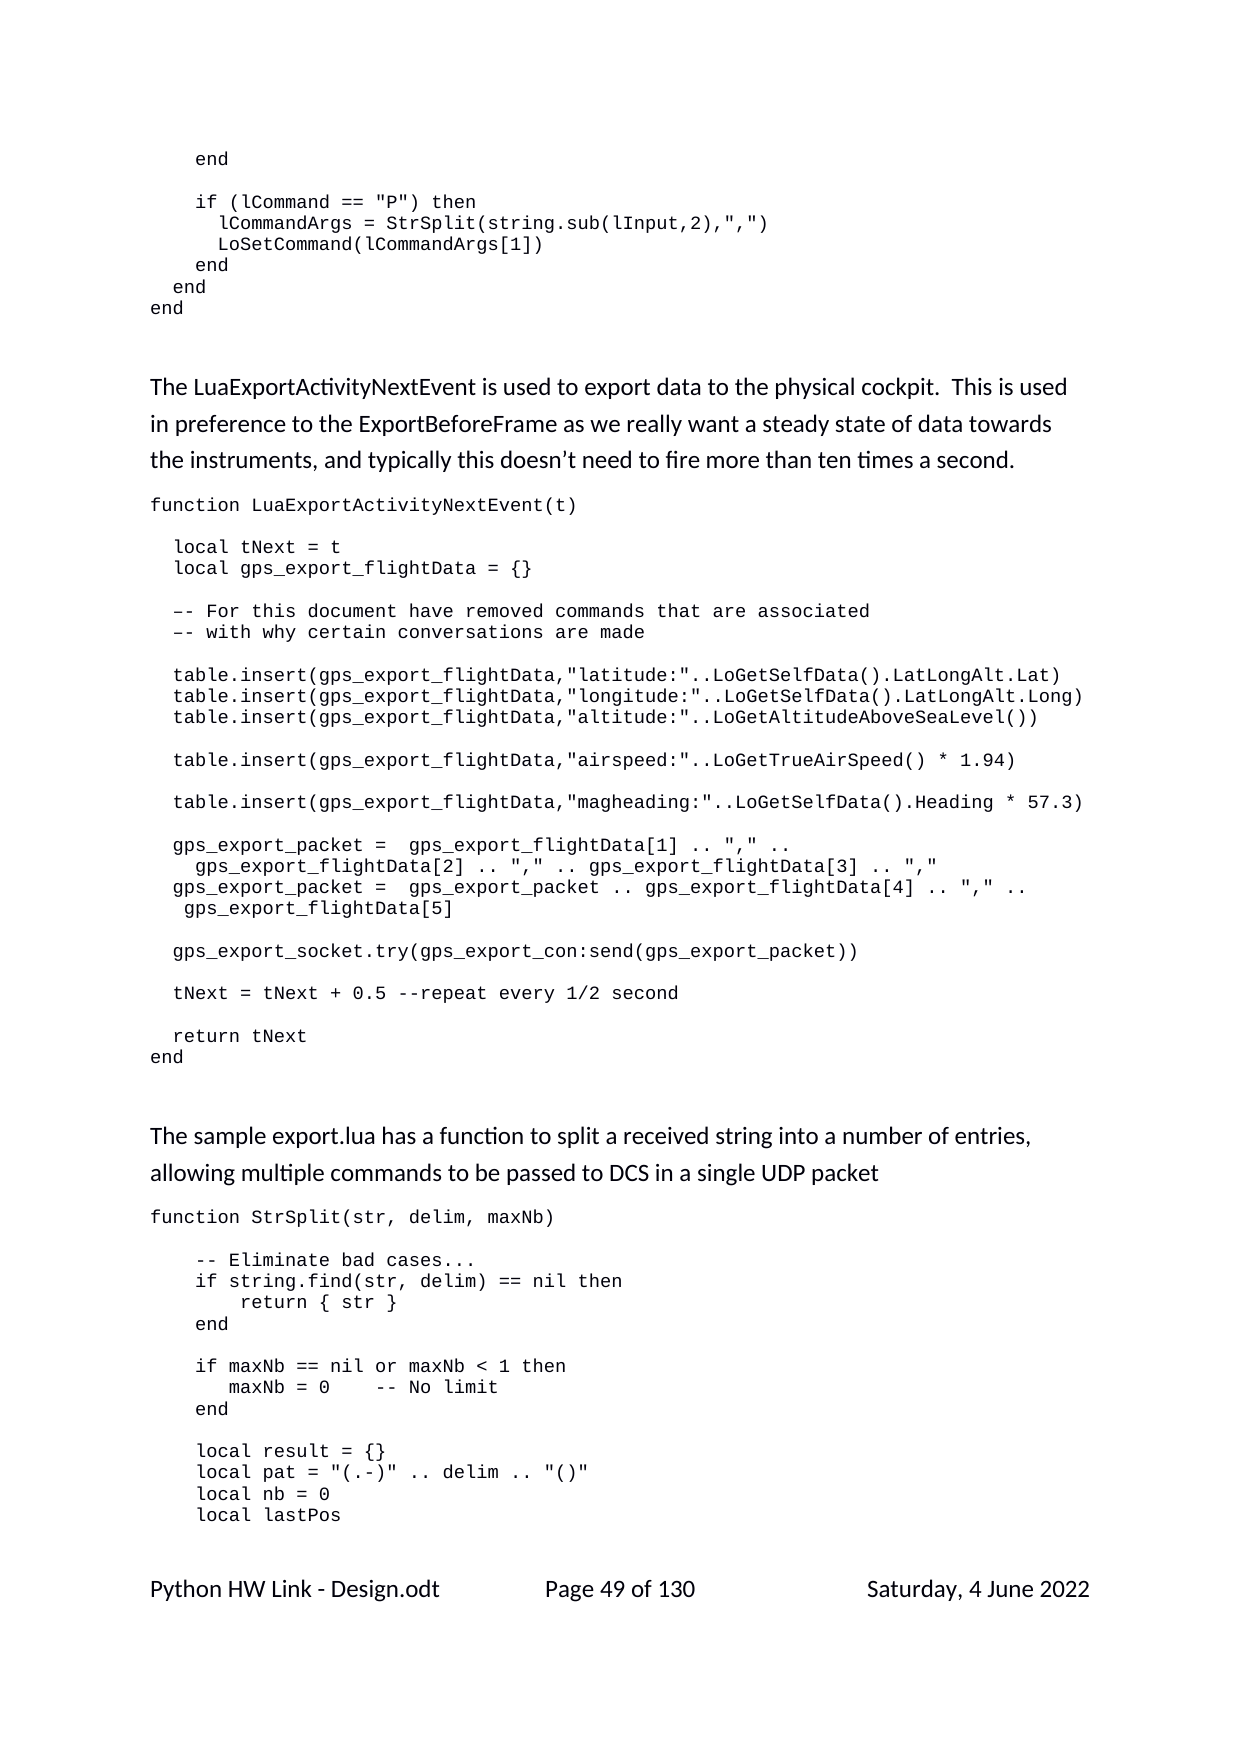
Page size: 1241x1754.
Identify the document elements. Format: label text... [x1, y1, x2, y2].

text LoSetCommand(lCommandArgs[1]) [150, 235, 1090, 256]
text if (lCommand == "P") then [150, 192, 1090, 214]
text end [150, 1048, 1090, 1069]
text local result = {} [150, 1442, 1090, 1463]
text gps_export_flightData[2] .. "," .. gps_export_flightData[3] .. "," [150, 857, 1090, 878]
text maxNb = 0 -- No limit [150, 1378, 1090, 1399]
text table.insert(gps_export_flightData,"latitude:"..LoGetSelfData().LatLongAlt.Lat) [150, 665, 1090, 687]
text end [150, 1399, 1090, 1421]
text if maxNb == nil or maxNb < 1 then [150, 1357, 1090, 1378]
text return tNext [150, 1027, 1090, 1048]
text function LuaExportActivityNextEvent(t) [150, 495, 1090, 517]
text local lastPos [150, 1506, 1090, 1527]
text table.insert(gps_export_flightData,"altitude:"..LoGetAltitudeAboveSeaLevel()) [150, 708, 1090, 729]
text table.insert(gps_export_flightData,"magheading:"..LoGetSelfData().Heading * 57.3) [150, 793, 1090, 814]
text end [150, 150, 1090, 171]
text The LuaExportActivityNextEvent is used to export data to the physical cockpit. This is used in preference to the ExportBeforeFrame as we really want a steady state of data towards the instruments, and typically this doesn’t need to fire more than ten times a second. [150, 371, 1090, 475]
text -- Eliminate bad cases... [150, 1251, 1090, 1272]
text gps_export_packet = gps_export_flightData[1] .. "," .. [150, 835, 1090, 857]
text tNext = tNext + 0.5 --repeat every 1/2 second [150, 984, 1090, 1005]
text table.insert(gps_export_flightData,"airspeed:"..LoGetTrueAirSpeed() * 1.94) [150, 750, 1090, 772]
text local tNext = t [150, 538, 1090, 559]
text local nb = 0 [150, 1484, 1090, 1506]
text –- For this document have removed commands that are associated [150, 602, 1090, 623]
text gps_export_flightData[5] [150, 899, 1090, 920]
text return { str } [150, 1293, 1090, 1314]
text gps_export_socket.try(gps_export_con:send(gps_export_packet)) [150, 942, 1090, 963]
text end [150, 1314, 1090, 1336]
text lCommandArgs = StrSplit(string.sub(lInput,2),",") [150, 214, 1090, 235]
text end [150, 256, 1090, 277]
text local pat = "(.-)" .. delim .. "()" [150, 1463, 1090, 1484]
text if string.find(str, delim) == nil then [150, 1272, 1090, 1293]
text end [150, 277, 1090, 299]
text –- with why certain conversations are made [150, 623, 1090, 644]
text end [150, 299, 1090, 320]
text function StrSplit(str, delim, maxNb) [150, 1208, 1090, 1229]
text The sample export.lua has a function to split a received string into a number of entries, allowing multiple commands to be passed to DCS in a single UDP packet [150, 1120, 1090, 1187]
text table.insert(gps_export_flightData,"longitude:"..LoGetSelfData().LatLongAlt.Long) [150, 687, 1090, 708]
text gps_export_packet = gps_export_packet .. gps_export_flightData[4] .. "," .. [150, 878, 1090, 899]
text local gps_export_flightData = {} [150, 559, 1090, 580]
